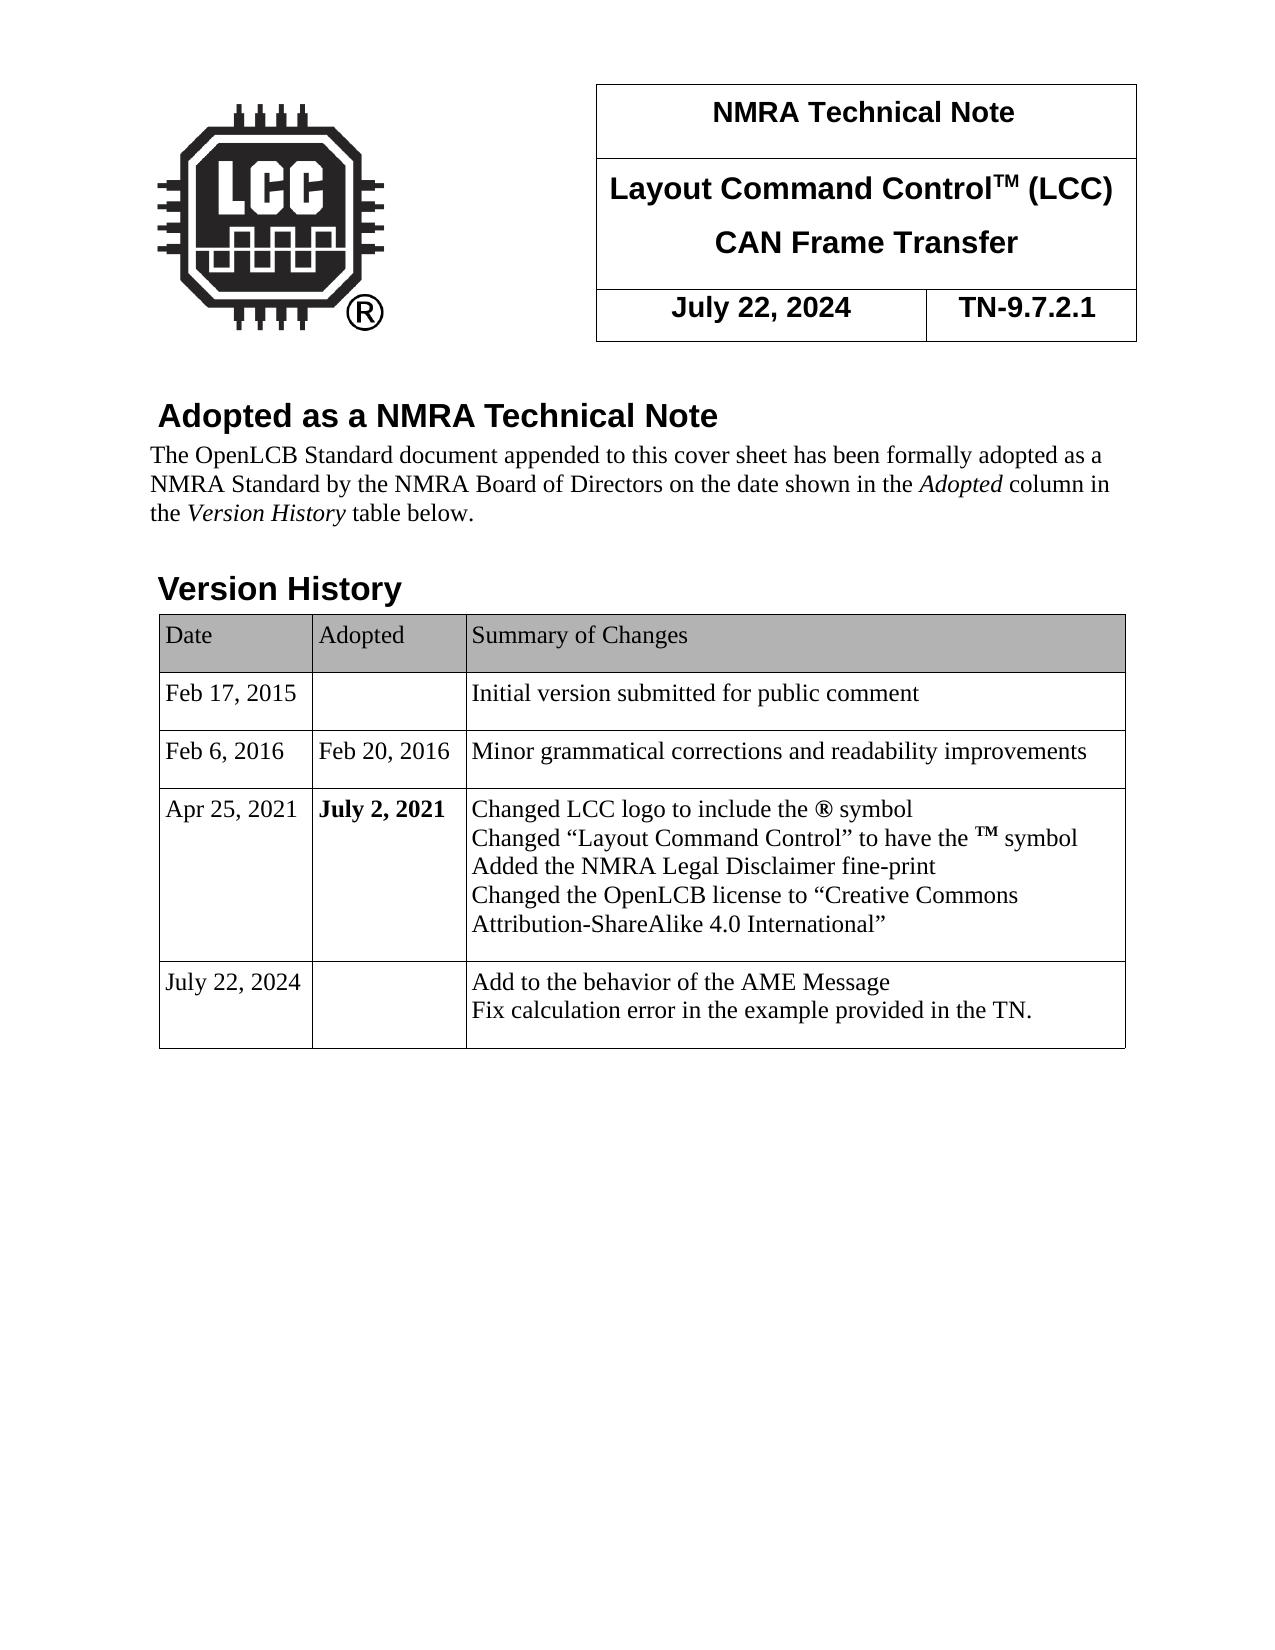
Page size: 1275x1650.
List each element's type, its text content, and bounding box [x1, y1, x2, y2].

table_cell July 2, 2021 [313, 789, 466, 961]
table_header Adopted [313, 615, 466, 672]
table_cell Changed LCC logo to include the ® symbol Changed “Layout Command Control” to have the TM symbol Added the NMRA Legal Disclaimer fine-print Changed the OpenLCB license to “Creative Commons Attribution-ShareAlike 4.0 International” [467, 789, 1125, 961]
table_cell Feb 17, 2015 [160, 673, 312, 730]
subtitle Version History [112, 569, 1125, 608]
table_cell July 22, 2024 [160, 962, 312, 1048]
table_cell Add to the behavior of the AME Message Fix calculation error in the example provided in the TN. [467, 962, 1125, 1048]
table_cell Initial version submitted for public comment [467, 673, 1125, 730]
table_header Date [160, 615, 312, 672]
subtitle Adopted as a NMRA Technical Note [112, 396, 1125, 434]
picture [138, 85, 405, 347]
table_cell Feb 6, 2016 [160, 731, 312, 788]
table_cell Minor grammatical corrections and readability improvements [467, 731, 1125, 788]
table_cell [313, 673, 466, 730]
text The OpenLCB Standard document appended to this cover sheet has been formally adopted as a NMRA Standard by the NMRA Board of Directors on the date shown in the Adopted column in the Version History table below. [150, 440, 1125, 527]
table_header Summary of Changes [467, 615, 1125, 672]
table_cell Feb 20, 2016 [313, 731, 466, 788]
table_cell Apr 25, 2021 [160, 789, 312, 961]
table_cell [313, 962, 466, 1048]
